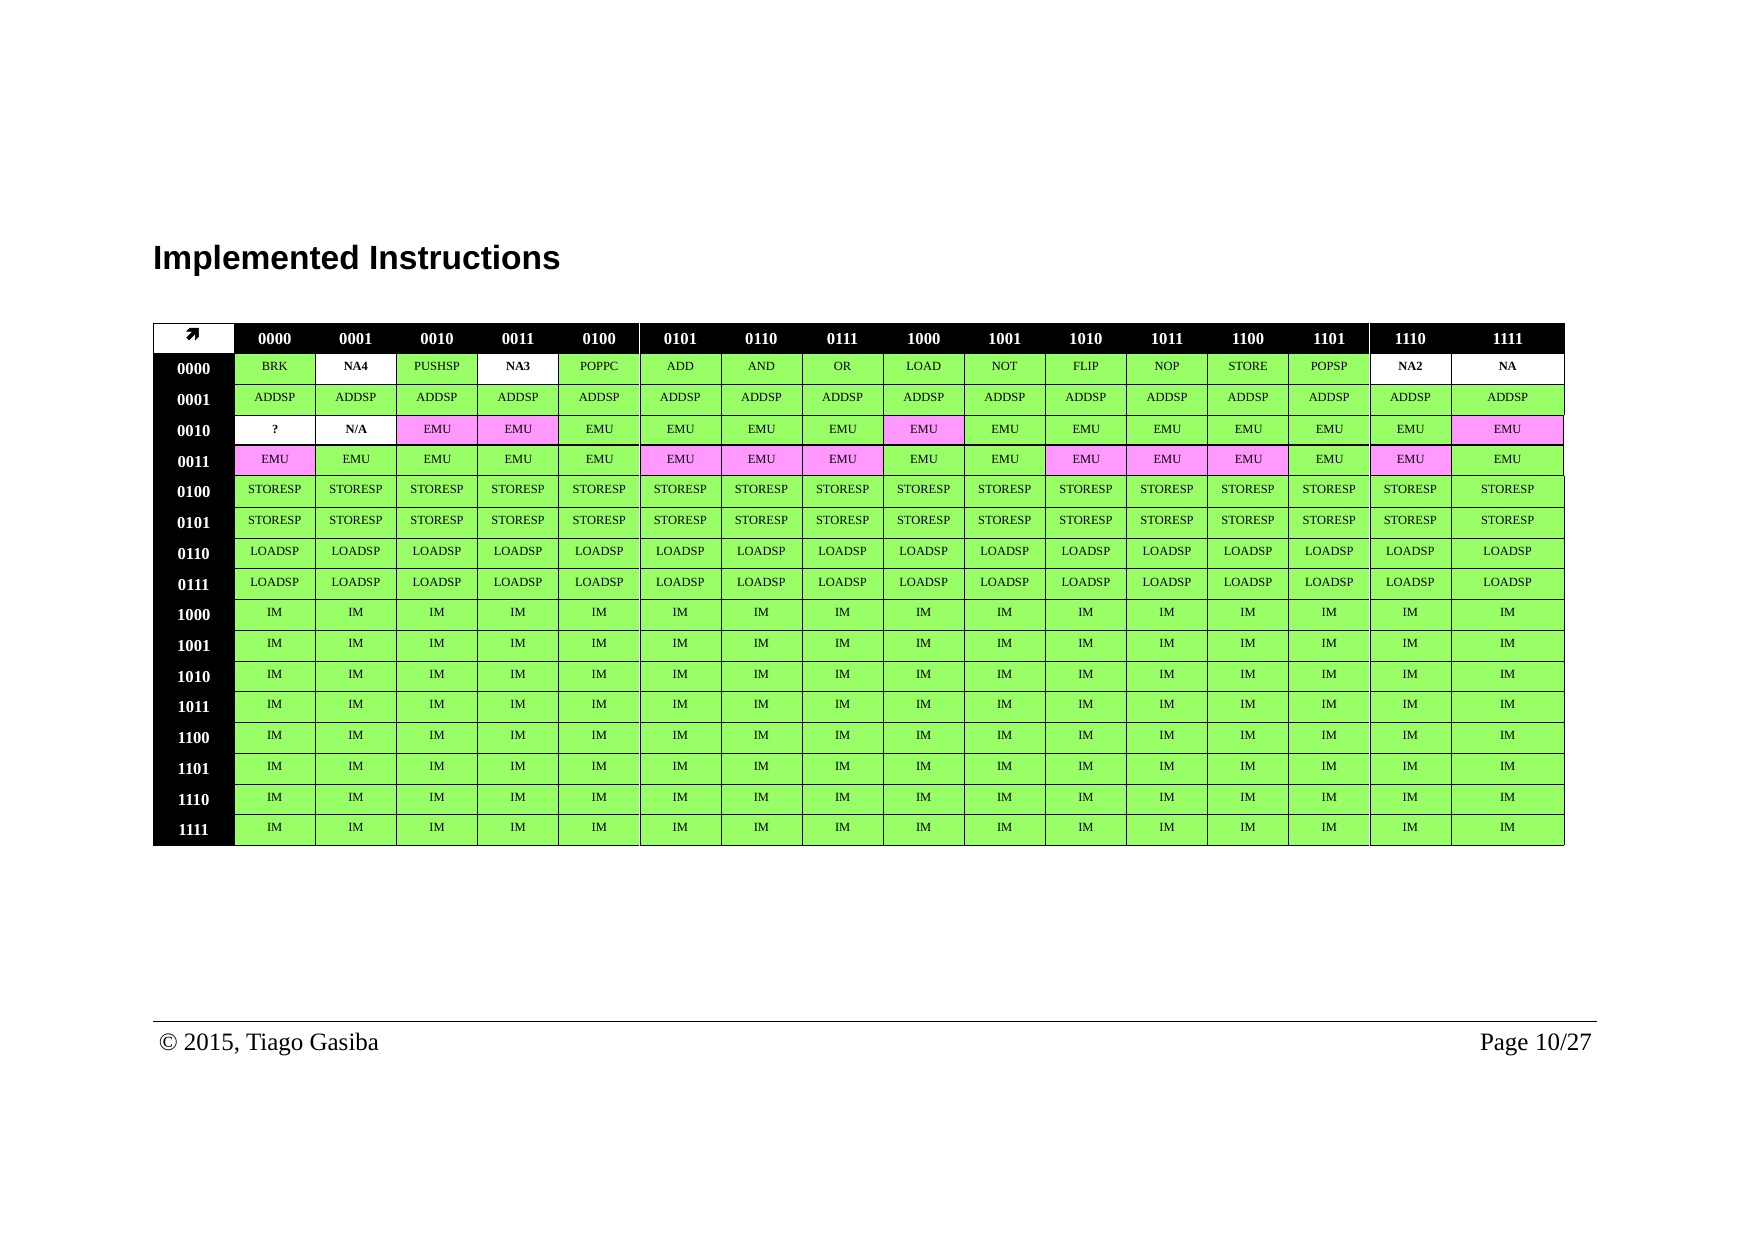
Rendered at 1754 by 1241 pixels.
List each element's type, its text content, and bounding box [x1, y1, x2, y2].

table_cell IM [235, 631, 315, 661]
table_cell IM [235, 815, 315, 845]
table_cell ADDSP [316, 385, 396, 415]
table_cell IM [1452, 631, 1564, 661]
table_cell IM [397, 723, 477, 753]
table_cell 1110 [154, 785, 234, 814]
table_cell LOADSP [884, 569, 964, 599]
table_cell LOADSP [884, 539, 964, 568]
table_cell IM [1208, 600, 1288, 630]
table_cell 0011 [154, 446, 234, 476]
table_cell EMU [641, 446, 721, 475]
table_cell IM [235, 662, 315, 691]
table_cell STORESP [397, 508, 477, 538]
table_cell IM [1127, 600, 1207, 630]
table_cell STORESP [1046, 476, 1126, 507]
table_cell IM [559, 754, 639, 784]
table_cell IM [641, 600, 721, 630]
table_cell ADDSP [478, 385, 558, 415]
table_cell EMU [803, 446, 883, 475]
table_cell IM [397, 662, 477, 691]
table_cell STORESP [1046, 508, 1126, 538]
table_header 0101 [641, 324, 721, 353]
table_cell IM [478, 600, 558, 630]
table_cell 1010 [154, 662, 234, 691]
table_cell NA4 [316, 354, 396, 384]
table_cell LOADSP [641, 539, 721, 568]
table_cell STORESP [1289, 476, 1369, 507]
table_cell EMU [1208, 416, 1288, 444]
table_cell IM [1371, 692, 1451, 722]
table_cell IM [478, 662, 558, 691]
table_cell STORESP [316, 508, 396, 538]
table_cell IM [1208, 662, 1288, 691]
table_cell IM [641, 692, 721, 722]
table_cell IM [884, 815, 964, 845]
table_cell IM [722, 785, 802, 814]
table_cell EMU [1127, 416, 1207, 444]
table_cell 0100 [154, 477, 234, 507]
table_cell STORESP [803, 476, 883, 507]
table_cell STORESP [478, 508, 558, 538]
table_cell IM [1046, 754, 1126, 784]
table_cell IM [235, 723, 315, 753]
table_cell IM [884, 631, 964, 661]
table_cell IM [803, 723, 883, 753]
table_cell IM [965, 723, 1045, 753]
table_cell LOADSP [235, 569, 315, 599]
table_cell IM [316, 815, 396, 845]
table_cell IM [559, 662, 639, 691]
table_cell IM [397, 692, 477, 722]
table_cell LOADSP [722, 569, 802, 599]
table_cell STORESP [478, 476, 558, 507]
table_cell ADDSP [235, 385, 315, 415]
table_cell LOADSP [478, 539, 558, 568]
table_cell IM [641, 662, 721, 691]
table_cell EMU [1371, 416, 1451, 444]
table_cell LOADSP [803, 539, 883, 568]
table_cell STORESP [965, 476, 1045, 507]
table_cell 1101 [154, 754, 234, 784]
table_cell IM [965, 600, 1045, 630]
table_cell IM [1046, 692, 1126, 722]
table_cell EMU [1371, 446, 1451, 475]
table_cell ADDSP [641, 385, 721, 415]
table_cell LOADSP [722, 539, 802, 568]
table_cell IM [1371, 723, 1451, 753]
table_cell EMU [235, 446, 315, 475]
table_cell NOP [1127, 354, 1207, 384]
table_cell IM [478, 723, 558, 753]
table_cell EMU [1046, 416, 1126, 444]
table_cell EMU [397, 416, 477, 444]
table_cell STORESP [884, 508, 964, 538]
table_cell IM [316, 631, 396, 661]
table_cell IM [803, 631, 883, 661]
table_cell IM [316, 692, 396, 722]
table_cell IM [1208, 692, 1288, 722]
table_cell ADDSP [1289, 385, 1369, 415]
table_cell IM [559, 785, 639, 814]
table_cell IM [316, 723, 396, 753]
table_cell IM [1289, 785, 1369, 814]
table_cell IM [884, 662, 964, 691]
table_cell ADDSP [1046, 385, 1126, 415]
table_cell EMU [316, 446, 396, 475]
table_cell IM [1289, 723, 1369, 753]
table_cell IM [884, 785, 964, 814]
table_cell EMU [965, 416, 1045, 444]
table_cell FLIP [1046, 354, 1126, 384]
table_cell IM [235, 600, 315, 630]
table_cell STORESP [1127, 508, 1207, 538]
table_cell IM [235, 692, 315, 722]
table_cell IM [559, 723, 639, 753]
table_cell AND [722, 354, 802, 384]
table_cell IM [1127, 815, 1207, 845]
table_cell IM [397, 600, 477, 630]
table_cell LOADSP [1127, 569, 1207, 599]
table_cell IM [235, 785, 315, 814]
table_cell PUSHSP [397, 354, 477, 384]
table_cell EMU [1208, 446, 1288, 475]
table_cell 1011 [154, 692, 234, 722]
table_cell IM [478, 754, 558, 784]
table_cell IM [722, 692, 802, 722]
table_cell IM [803, 815, 883, 845]
table_cell IM [803, 754, 883, 784]
table_cell ADDSP [722, 385, 802, 415]
table_cell POPSP [1289, 354, 1369, 384]
table_header 0111 [803, 324, 883, 353]
table_cell STORESP [1452, 476, 1564, 507]
table_cell IM [1046, 785, 1126, 814]
table_cell EMU [884, 446, 964, 475]
table_cell LOADSP [1452, 539, 1564, 568]
table_header 0011 [478, 324, 558, 353]
table_cell IM [965, 754, 1045, 784]
table_cell IM [641, 723, 721, 753]
table_cell IM [1371, 631, 1451, 661]
table_cell IM [1452, 785, 1564, 814]
table_cell IM [1289, 662, 1369, 691]
table_cell IM [1452, 600, 1564, 630]
table_cell STORESP [884, 476, 964, 507]
table_cell IM [1208, 785, 1288, 814]
table_cell STORESP [1371, 508, 1451, 538]
table_cell IM [884, 723, 964, 753]
table_cell LOADSP [641, 569, 721, 599]
table_cell BRK [235, 354, 315, 384]
table_cell ADDSP [884, 385, 964, 415]
table_header 1000 [884, 324, 964, 353]
table_cell IM [884, 754, 964, 784]
table_header 1100 [1208, 324, 1288, 353]
table_cell IM [1127, 692, 1207, 722]
table_cell IM [1127, 785, 1207, 814]
table_cell EMU [803, 416, 883, 444]
table_cell IM [316, 600, 396, 630]
table_cell IM [1371, 600, 1451, 630]
table_header 0010 [397, 324, 477, 353]
table_cell LOADSP [1046, 569, 1126, 599]
table_cell NOT [965, 354, 1045, 384]
table_cell IM [722, 815, 802, 845]
table_cell IM [884, 692, 964, 722]
table_cell STORESP [965, 508, 1045, 538]
table_cell IM [478, 815, 558, 845]
table_cell LOADSP [803, 569, 883, 599]
table_cell IM [641, 754, 721, 784]
table_cell IM [1208, 815, 1288, 845]
table_cell EMU [478, 446, 558, 475]
table_header 1110 [1371, 324, 1451, 353]
table_cell POPPC [559, 354, 639, 384]
table_cell OR [803, 354, 883, 384]
table_cell 1100 [154, 723, 234, 753]
table_cell IM [722, 662, 802, 691]
table_cell IM [316, 662, 396, 691]
table_cell LOADSP [965, 569, 1045, 599]
table_header 1001 [965, 324, 1045, 353]
table_cell IM [1371, 754, 1451, 784]
table_cell IM [803, 600, 883, 630]
table_cell LOADSP [397, 569, 477, 599]
table_header  [154, 324, 234, 353]
table_cell IM [1046, 815, 1126, 845]
table_cell STORE [1208, 354, 1288, 384]
table_cell EMU [478, 416, 558, 444]
table_cell 1000 [154, 600, 234, 630]
table_cell STORESP [722, 508, 802, 538]
table_cell 1001 [154, 631, 234, 661]
table_cell LOADSP [1289, 569, 1369, 599]
table_cell 1111 [154, 815, 234, 845]
table_cell N/A [316, 416, 396, 444]
table_cell IM [722, 600, 802, 630]
table_header 0110 [722, 324, 802, 353]
table_cell ADDSP [1452, 385, 1564, 415]
table_cell IM [316, 785, 396, 814]
table_cell LOADSP [397, 539, 477, 568]
table_cell STORESP [397, 476, 477, 507]
table_cell LOADSP [235, 539, 315, 568]
table_cell LOADSP [559, 539, 639, 568]
table_cell EMU [884, 416, 964, 444]
table_header 0001 [316, 324, 396, 353]
table_cell IM [1046, 662, 1126, 691]
table_header 0100 [559, 324, 639, 353]
table_cell IM [1289, 754, 1369, 784]
table_cell STORESP [1371, 476, 1451, 507]
table_cell IM [478, 692, 558, 722]
table_cell ADD [641, 354, 721, 384]
table_cell NA3 [478, 354, 558, 384]
table_cell IM [1452, 754, 1564, 784]
table_cell IM [559, 815, 639, 845]
table_cell IM [722, 723, 802, 753]
table_cell LOADSP [965, 539, 1045, 568]
table_cell IM [1127, 754, 1207, 784]
table_cell IM [559, 600, 639, 630]
table_cell EMU [397, 446, 477, 475]
table_cell LOADSP [1289, 539, 1369, 568]
table_cell STORESP [1452, 508, 1564, 538]
table_cell IM [478, 631, 558, 661]
table_cell NA2 [1371, 354, 1451, 384]
table_cell LOADSP [316, 569, 396, 599]
table_cell IM [1046, 600, 1126, 630]
table_cell IM [559, 692, 639, 722]
table_cell LOADSP [1208, 569, 1288, 599]
table_cell STORESP [641, 476, 721, 507]
table_cell IM [478, 785, 558, 814]
table_cell EMU [1289, 416, 1369, 444]
table_cell IM [1208, 631, 1288, 661]
table_cell EMU [1127, 446, 1207, 475]
table_cell IM [397, 815, 477, 845]
table_cell IM [1127, 723, 1207, 753]
table_cell EMU [1452, 416, 1563, 444]
table_cell IM [641, 815, 721, 845]
table_cell IM [1289, 631, 1369, 661]
table_cell 0000 [154, 354, 234, 384]
table_cell LOADSP [316, 539, 396, 568]
table_cell IM [965, 692, 1045, 722]
table_cell LOADSP [1371, 569, 1451, 599]
table_cell IM [397, 754, 477, 784]
table_cell IM [1127, 631, 1207, 661]
table_cell STORESP [316, 476, 396, 507]
table_cell LOADSP [1208, 539, 1288, 568]
table_cell ADDSP [803, 385, 883, 415]
table_cell LOADSP [1452, 569, 1564, 599]
table_cell ADDSP [965, 385, 1045, 415]
table_cell IM [397, 785, 477, 814]
table_cell LOADSP [1127, 539, 1207, 568]
table_cell 0111 [154, 569, 234, 599]
table_cell STORESP [235, 508, 315, 538]
table_cell IM [316, 754, 396, 784]
table_cell STORESP [235, 476, 315, 507]
table_header 1101 [1289, 324, 1369, 353]
table_cell EMU [559, 416, 639, 444]
table_cell IM [1452, 815, 1564, 845]
table_cell EMU [722, 446, 802, 475]
table_header 1011 [1127, 324, 1207, 353]
table_cell STORESP [1289, 508, 1369, 538]
table_cell ADDSP [397, 385, 477, 415]
table_cell IM [559, 631, 639, 661]
table_cell IM [803, 662, 883, 691]
table_cell IM [884, 600, 964, 630]
table_cell EMU [1046, 446, 1126, 475]
table_cell IM [803, 785, 883, 814]
table_cell EMU [1452, 446, 1563, 475]
table_cell ADDSP [1371, 385, 1451, 415]
table_cell IM [1289, 692, 1369, 722]
table_cell EMU [965, 446, 1045, 475]
table_cell IM [1127, 662, 1207, 691]
table_cell NA [1452, 354, 1564, 384]
table_header 1111 [1452, 324, 1564, 353]
table_cell IM [1046, 631, 1126, 661]
table_cell IM [1371, 785, 1451, 814]
table_cell ? [235, 416, 315, 444]
table_cell 0010 [154, 416, 234, 445]
table_cell IM [1452, 662, 1564, 691]
table_cell LOADSP [478, 569, 558, 599]
table_cell IM [235, 754, 315, 784]
table_cell STORESP [722, 476, 802, 507]
table_cell IM [1452, 723, 1564, 753]
table_cell IM [1208, 723, 1288, 753]
table_header 0000 [235, 324, 315, 353]
table_cell ADDSP [1208, 385, 1288, 415]
table_cell 0101 [154, 508, 234, 538]
table_cell IM [722, 631, 802, 661]
table_cell IM [965, 631, 1045, 661]
table_cell ADDSP [1127, 385, 1207, 415]
table_cell STORESP [803, 508, 883, 538]
table_cell IM [1046, 723, 1126, 753]
table_cell IM [641, 631, 721, 661]
table_cell IM [1289, 600, 1369, 630]
table_cell IM [641, 785, 721, 814]
table_cell ADDSP [559, 385, 639, 415]
table_cell LOAD [884, 354, 964, 384]
table_cell EMU [641, 416, 721, 444]
table_cell EMU [559, 446, 639, 475]
table_cell LOADSP [1046, 539, 1126, 568]
table_cell STORESP [1208, 508, 1288, 538]
table_cell IM [803, 692, 883, 722]
table_cell IM [1208, 754, 1288, 784]
table_cell IM [397, 631, 477, 661]
table_cell STORESP [1208, 476, 1288, 507]
table_cell STORESP [1127, 476, 1207, 507]
table_cell STORESP [559, 476, 639, 507]
table_cell 0110 [154, 539, 234, 568]
table_cell IM [1371, 662, 1451, 691]
table_cell IM [722, 754, 802, 784]
table_cell IM [1371, 815, 1451, 845]
table_cell LOADSP [1371, 539, 1451, 568]
table_cell IM [1289, 815, 1369, 845]
table_cell LOADSP [559, 569, 639, 599]
table_cell IM [965, 815, 1045, 845]
table_cell STORESP [641, 508, 721, 538]
subtitle Implemented Instructions [153, 238, 1597, 277]
table_cell IM [965, 662, 1045, 691]
table_cell IM [1452, 692, 1564, 722]
table_cell EMU [722, 416, 802, 444]
table_cell 0001 [154, 385, 234, 415]
table_cell EMU [1289, 446, 1369, 475]
table_cell IM [965, 785, 1045, 814]
table_header 1010 [1046, 324, 1126, 353]
table_cell STORESP [559, 508, 639, 538]
